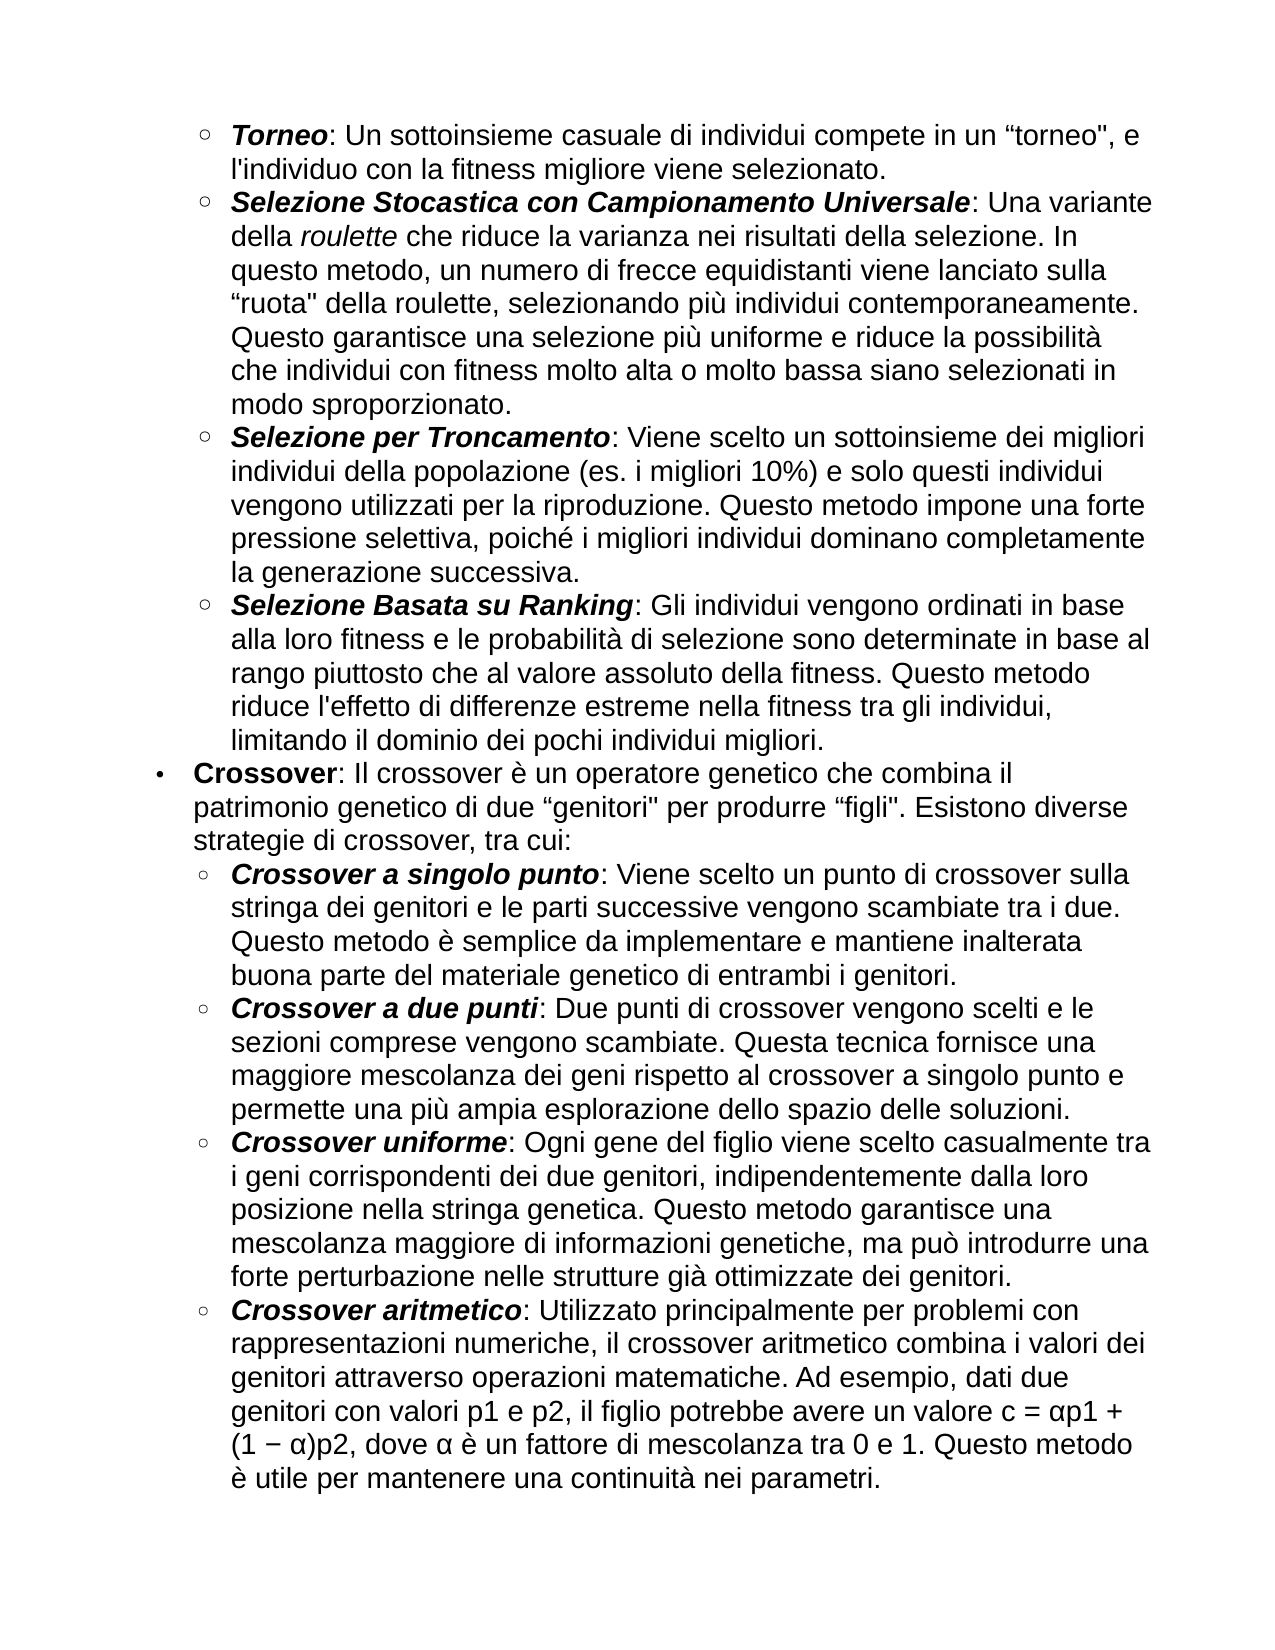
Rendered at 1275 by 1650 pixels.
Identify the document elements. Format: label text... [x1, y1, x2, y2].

list Torneo: Un sottoinsieme casuale di individui compete in un “torneo", e l'individuo con la fitness migliore viene selezionato. [193, 118, 1157, 185]
list Crossover a due punti: Due punti di crossover vengono scelti e le sezioni comprese vengono scambiate. Questa tecnica fornisce una maggiore mescolanza dei geni rispetto al crossover a singolo punto e permette una più ampia esplorazione dello spazio delle soluzioni. [193, 991, 1157, 1125]
list Crossover aritmetico: Utilizzato principalmente per problemi con rappresentazioni numeriche, il crossover aritmetico combina i valori dei genitori attraverso operazioni matematiche. Ad esempio, dati due genitori con valori p1 e p2, il figlio potrebbe avere un valore c = αp1 + (1 − α)p2, dove α è un fattore di mescolanza tra 0 e 1. Questo metodo è utile per mantenere una continuità nei parametri. [193, 1293, 1157, 1494]
list Crossover: Il crossover è un operatore genetico che combina il patrimonio genetico di due “genitori" per produrre “figli". Esistono diverse strategie di crossover, tra cui: [156, 756, 1157, 857]
list Crossover a singolo punto: Viene scelto un punto di crossover sulla stringa dei genitori e le parti successive vengono scambiate tra i due. Questo metodo è semplice da implementare e mantiene inalterata buona parte del materiale genetico di entrambi i genitori. [193, 857, 1157, 991]
list Crossover uniforme: Ogni gene del figlio viene scelto casualmente tra i geni corrispondenti dei due genitori, indipendentemente dalla loro posizione nella stringa genetica. Questo metodo garantisce una mescolanza maggiore di informazioni genetiche, ma può introdurre una forte perturbazione nelle strutture già ottimizzate dei genitori. [193, 1125, 1157, 1293]
list Selezione per Troncamento: Viene scelto un sottoinsieme dei migliori individui della popolazione (es. i migliori 10%) e solo questi individui vengono utilizzati per la riproduzione. Questo metodo impone una forte pressione selettiva, poiché i migliori individui dominano completamente la generazione successiva. [193, 420, 1157, 588]
list Selezione Basata su Ranking: Gli individui vengono ordinati in base alla loro fitness e le probabilità di selezione sono determinate in base al rango piuttosto che al valore assoluto della fitness. Questo metodo riduce l'effetto di differenze estreme nella fitness tra gli individui, limitando il dominio dei pochi individui migliori. [193, 588, 1157, 756]
list Selezione Stocastica con Campionamento Universale: Una variante della roulette che riduce la varianza nei risultati della selezione. In questo metodo, un numero di frecce equidistanti viene lanciato sulla “ruota" della roulette, selezionando più individui contemporaneamente. Questo garantisce una selezione più uniforme e riduce la possibilità che individui con fitness molto alta o molto bassa siano selezionati in modo sproporzionato. [193, 185, 1157, 420]
